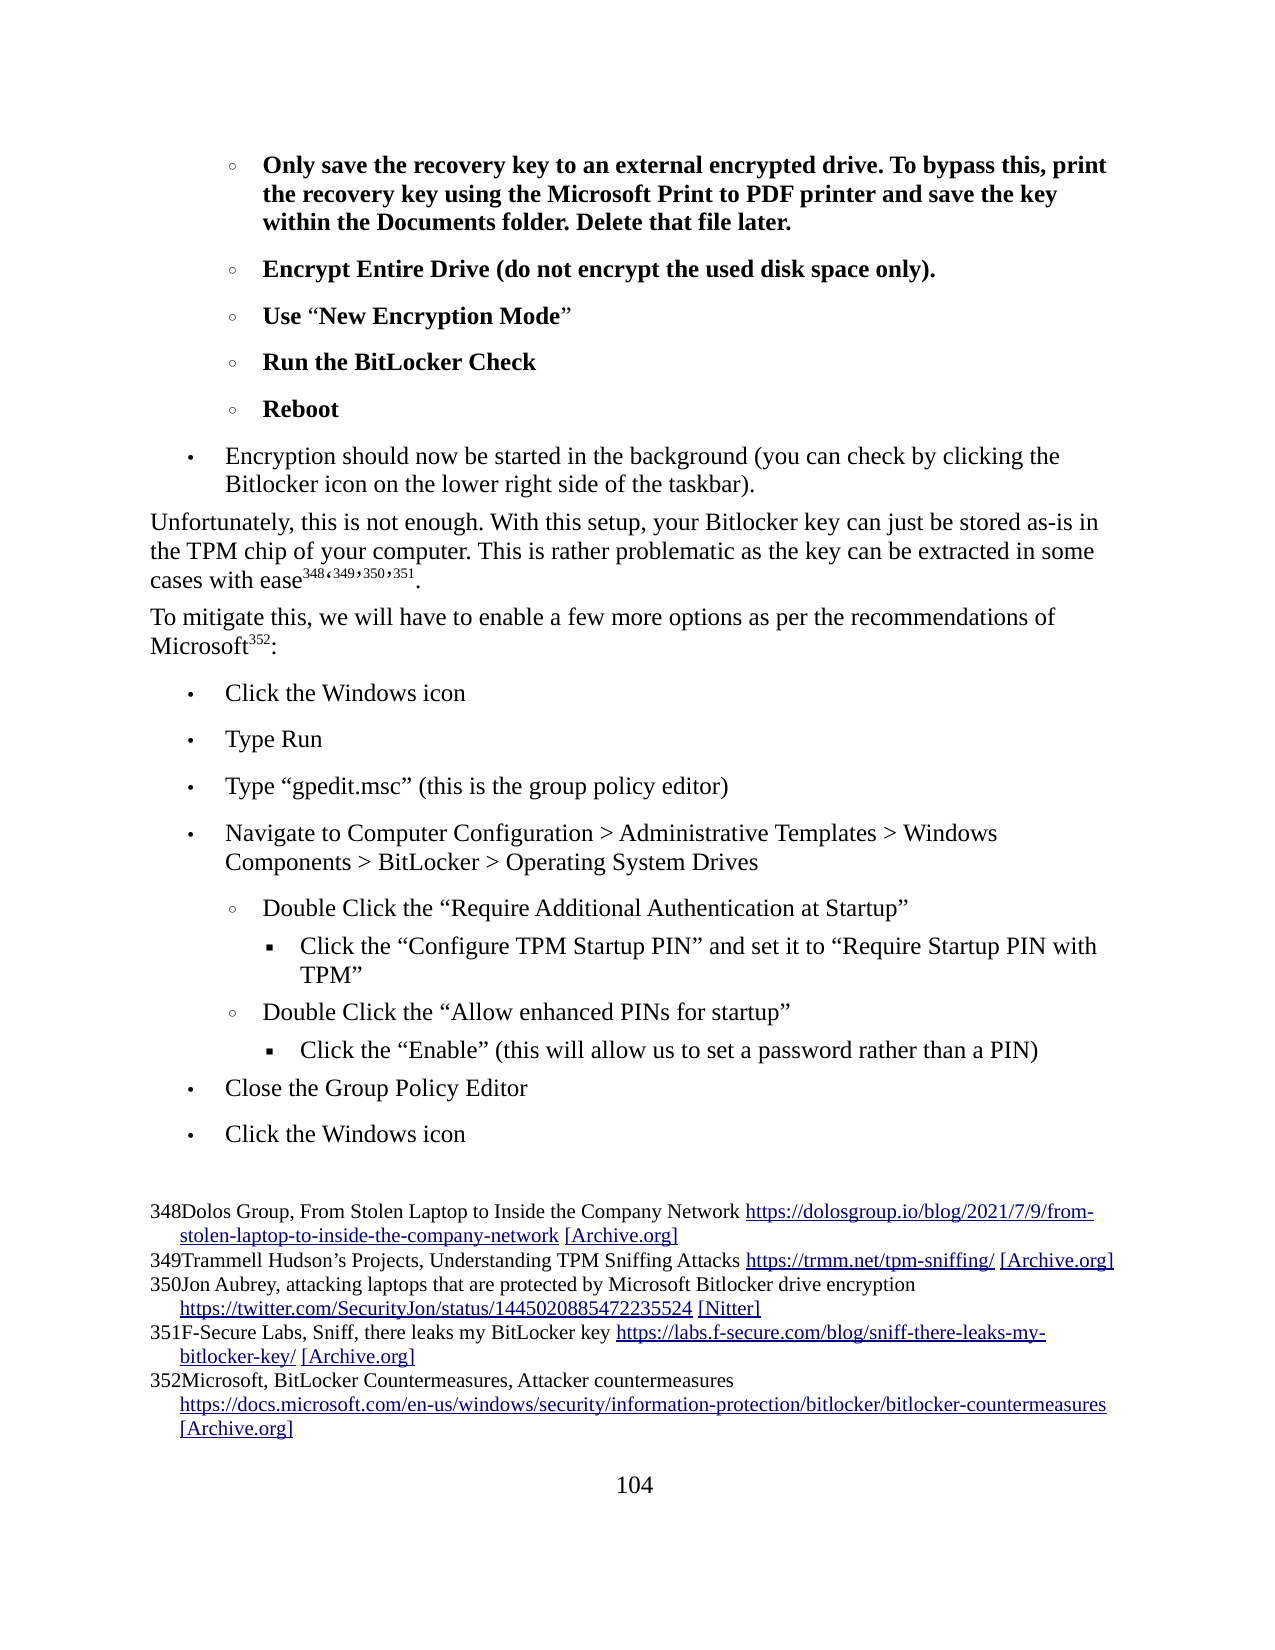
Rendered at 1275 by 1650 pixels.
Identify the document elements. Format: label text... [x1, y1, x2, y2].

list Navigate to Computer Configuration > Administrative Templates > Windows Components > BitLocker > Operating System Drives [187, 818, 1125, 875]
text To mitigate this, we will have to enable a few more options as per the recommendations of Microsoft: [150, 602, 1125, 660]
text Trammell Hudson’s Projects, Understanding TPM Sniffing Attacks https://trmm.net/tpm-sniffing/ [Archive.org] [150, 1247, 1125, 1272]
list Type Run [187, 724, 1125, 753]
text F-Secure Labs, Sniff, there leaks my BitLocker key https://labs.f-secure.com/blog/sniff-there-leaks-my-bitlocker-key/ [Archive.org] [150, 1320, 1125, 1368]
list Click the Windows icon [187, 1119, 1125, 1148]
list Encrypt Entire Drive (do not encrypt the used disk space only). [225, 254, 1125, 283]
list Click the Windows icon [187, 678, 1125, 707]
text Jon Aubrey, attacking laptops that are protected by Microsoft Bitlocker drive encryption https://twitter.com/SecurityJon/status/1445020885472235524 [Nitter] [150, 1272, 1125, 1320]
list Use “New Encryption Mode” [225, 301, 1125, 329]
list Run the BitLocker Check [225, 347, 1125, 376]
list Double Click the “Allow enhanced PINs for startup” [225, 997, 1125, 1026]
text Unfortunately, this is not enough. With this setup, your Bitlocker key can just be stored as-is in the TPM chip of your computer. This is rather problematic as the key can be extracted in some cases with ease‘’’. [150, 507, 1125, 593]
text Dolos Group, From Stolen Laptop to Inside the Company Network https://dolosgroup.io/blog/2021/7/9/from-stolen-laptop-to-inside-the-company-network [Archive.org] [150, 1199, 1125, 1247]
list Type “gpedit.msc” (this is the group policy editor) [187, 771, 1125, 800]
list Encryption should now be started in the background (you can check by clicking the Bitlocker icon on the lower right side of the taskbar). [187, 441, 1125, 498]
list Reboot [225, 394, 1125, 423]
list Only save the recovery key to an external encrypted drive. To bypass this, print the recovery key using the Microsoft Print to PDF printer and save the key within the Documents folder. Delete that file later. [225, 150, 1125, 236]
list Close the Group Policy Editor [187, 1073, 1125, 1102]
list Double Click the “Require Additional Authentication at Startup” [225, 893, 1125, 922]
text Microsoft, BitLocker Countermeasures, Attacker countermeasures https://docs.microsoft.com/en-us/windows/security/information-protection/bitlocker/bitlocker-countermeasures [Archive.org] [150, 1368, 1125, 1440]
list Click the “Enable” (this will allow us to set a password rather than a PIN) [262, 1035, 1125, 1064]
list Click the “Configure TPM Startup PIN” and set it to “Require Startup PIN with TPM” [262, 931, 1125, 988]
